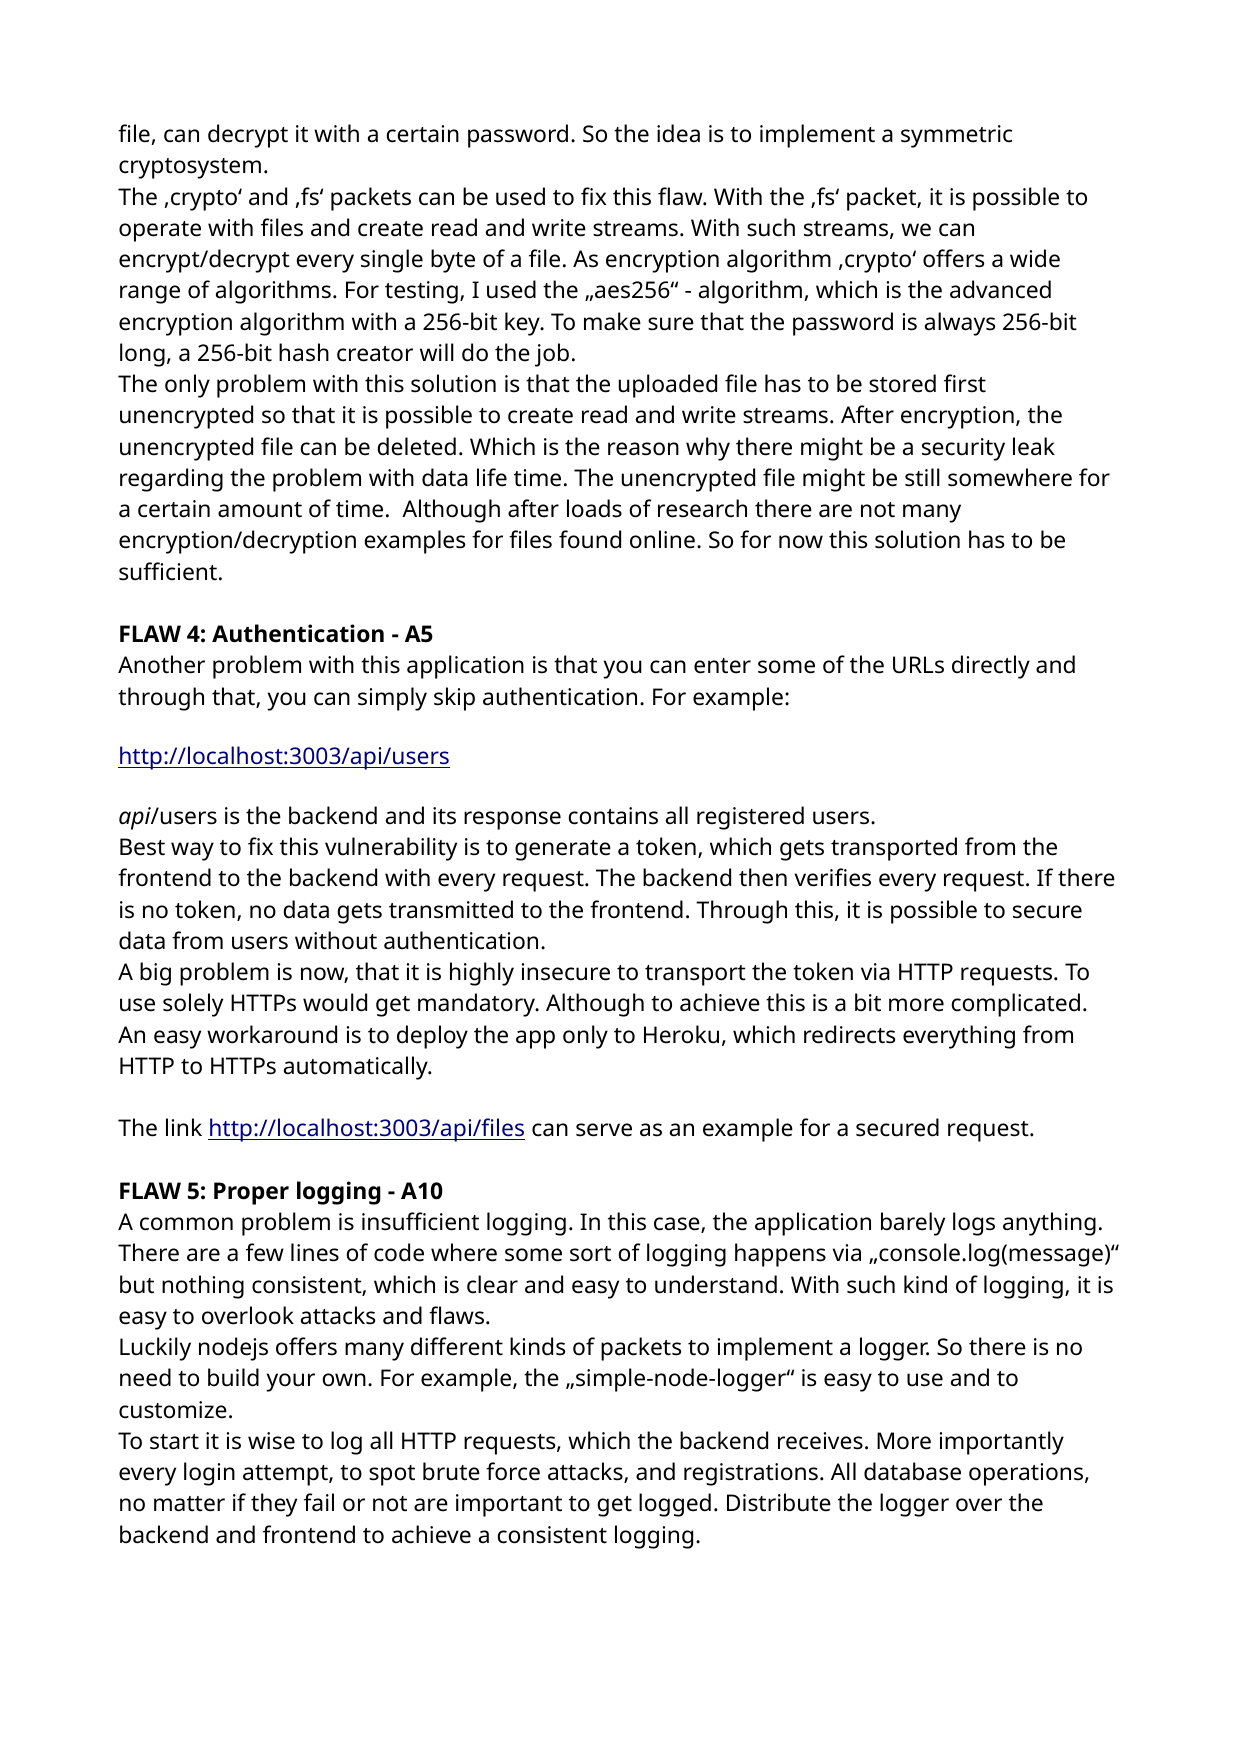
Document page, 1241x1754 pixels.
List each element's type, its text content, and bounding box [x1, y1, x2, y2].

text api/users is the backend and its response contains all registered users. [118, 800, 1122, 831]
text The link http://localhost:3003/api/files can serve as an example for a secured request. [118, 1112, 1122, 1143]
text The only problem with this solution is that the uploaded file has to be stored first unencrypted so that it is possible to create read and write streams. After encryption, the unencrypted file can be deleted. Which is the reason why there might be a security leak regarding the problem with data life time. The unencrypted file might be still somewhere for a certain amount of time. Although after loads of research there are not many encryption/decryption examples for files found online. So for now this solution has to be sufficient. [118, 368, 1122, 587]
text FLAW 5: Proper logging - A10 [118, 1175, 1122, 1206]
text http://localhost:3003/api/users [118, 740, 1122, 771]
text A big problem is now, that it is highly insecure to transport the token via HTTP requests. To use solely HTTPs would get mandatory. Although to achieve this is a bit more complicated. An easy workaround is to deploy the app only to Heroku, which redirects everything from HTTP to HTTPs automatically. [118, 956, 1122, 1081]
text FLAW 4: Authentication - A5 [118, 618, 1122, 649]
text Luckily nodejs offers many different kinds of packets to implement a logger. So there is no need to build your own. For example, the „simple-node-logger“ is easy to use and to customize. [118, 1331, 1122, 1425]
text Best way to fix this vulnerability is to generate a token, which gets transported from the frontend to the backend with every request. The backend then verifies every request. If there is no token, no data gets transmitted to the frontend. Through this, it is possible to secure data from users without authentication. [118, 831, 1122, 956]
text A common problem is insufficient logging. In this case, the application barely logs anything. There are a few lines of code where some sort of logging happens via „console.log(message)“ but nothing consistent, which is clear and easy to understand. With such kind of logging, it is easy to overlook attacks and flaws. [118, 1206, 1122, 1331]
text Another problem with this application is that you can enter some of the URLs directly and through that, you can simply skip authentication. For example: [118, 649, 1122, 712]
text The ‚crypto‘ and ‚fs‘ packets can be used to fix this flaw. With the ‚fs‘ packet, it is possible to operate with files and create read and write streams. With such streams, we can encrypt/decrypt every single byte of a file. As encryption algorithm ‚crypto‘ offers a wide range of algorithms. For testing, I used the „aes256“ - algorithm, which is the advanced encryption algorithm with a 256-bit key. To make sure that the password is always 256-bit long, a 256-bit hash creator will do the job. [118, 181, 1122, 368]
text To start it is wise to log all HTTP requests, which the backend receives. More importantly every login attempt, to spot brute force attacks, and registrations. All database operations, no matter if they fail or not are important to get logged. Distribute the logger over the backend and frontend to achieve a consistent logging. [118, 1425, 1122, 1550]
text file, can decrypt it with a certain password. So the idea is to implement a symmetric cryptosystem. [118, 118, 1122, 181]
